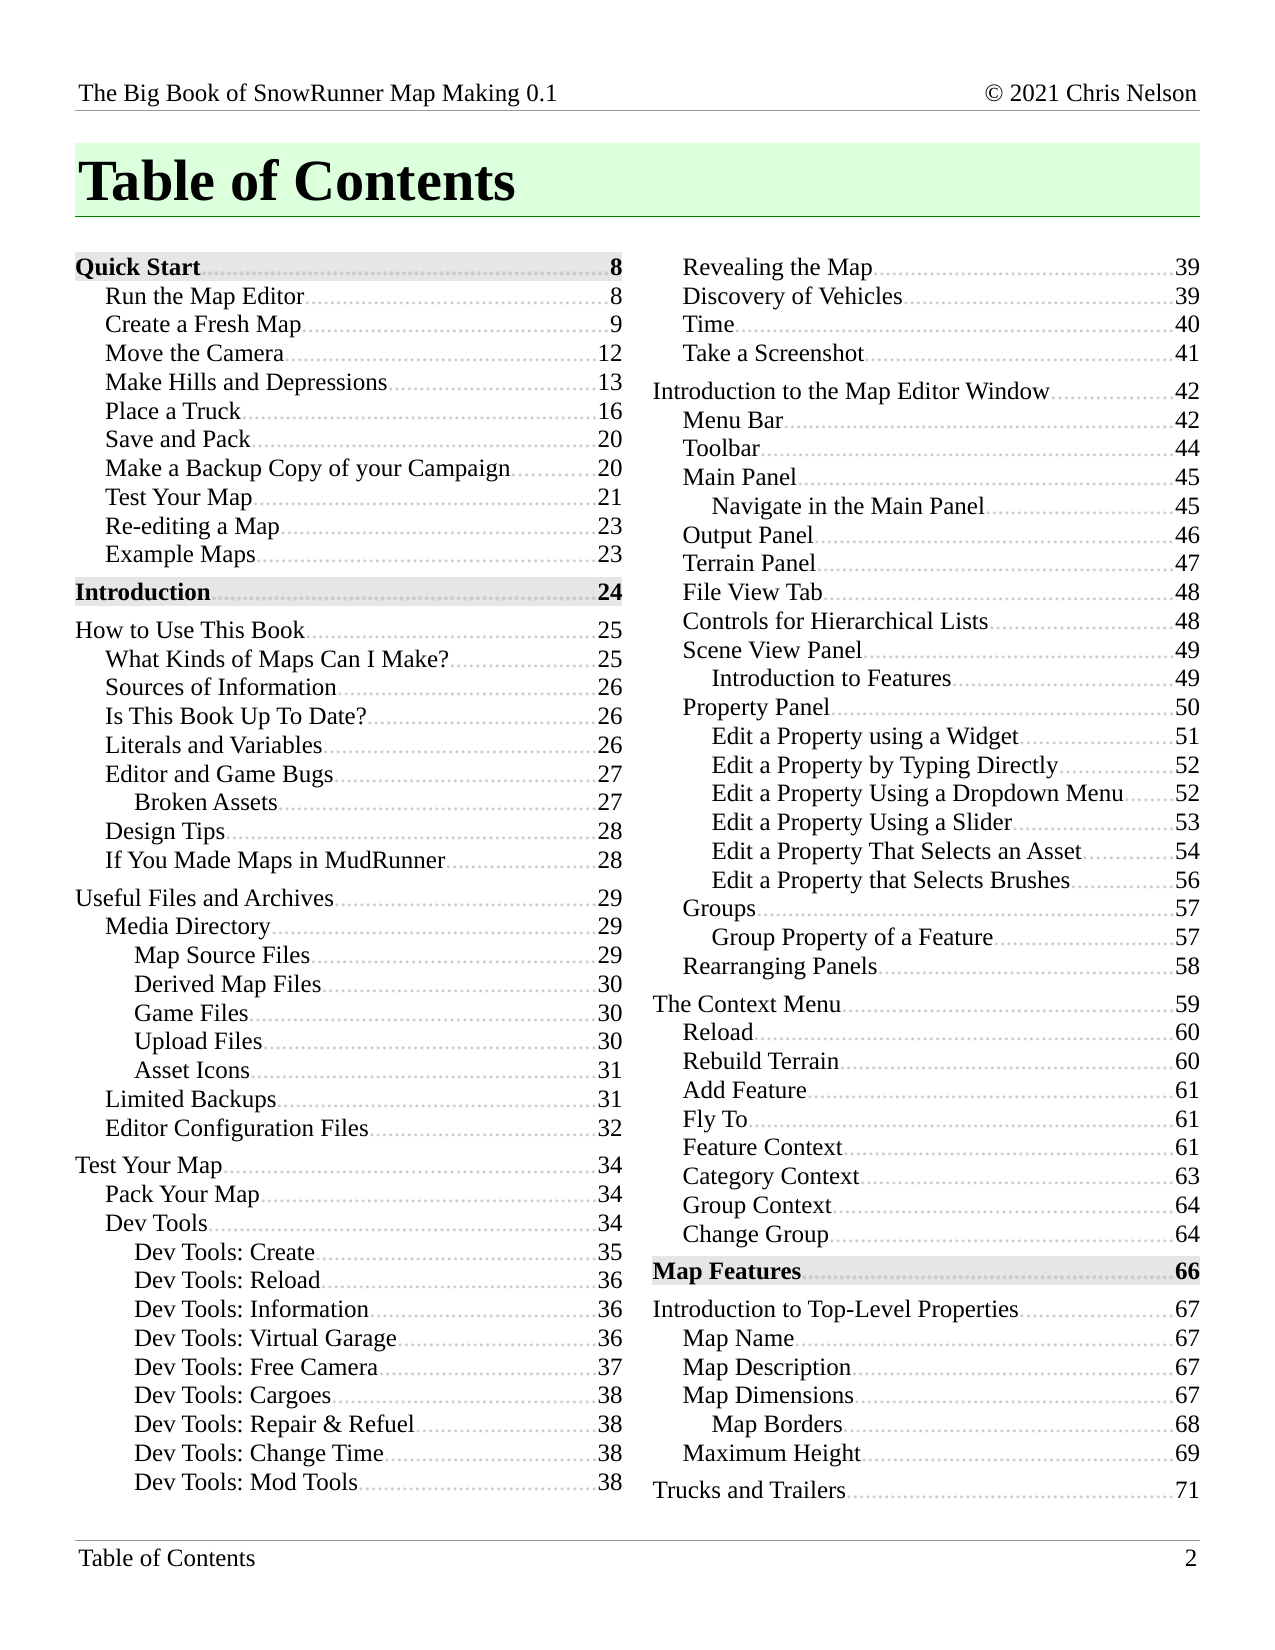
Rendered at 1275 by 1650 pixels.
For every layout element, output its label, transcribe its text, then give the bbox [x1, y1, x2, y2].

text What Kinds of Maps Can I Make? 25 [105, 644, 622, 672]
text Test Your Map 21 [105, 482, 622, 511]
text Make Hills and Depressions 13 [105, 367, 622, 396]
text Reload 60 [682, 1017, 1200, 1046]
text Editor and Game Bugs 27 [105, 759, 622, 787]
text Upload Files 30 [134, 1026, 622, 1055]
text Place a Truck 16 [105, 396, 622, 424]
text Discovery of Vehicles 39 [682, 281, 1200, 309]
text Category Context 63 [682, 1161, 1200, 1190]
text Main Panel 45 [682, 462, 1200, 491]
text Introduction 24 [75, 577, 622, 606]
text Groups 57 [682, 893, 1200, 922]
text Rearranging Panels 58 [682, 951, 1200, 980]
text Dev Tools: Create 35 [134, 1237, 622, 1265]
text Feature Context 61 [682, 1132, 1200, 1161]
text Derived Map Files 30 [134, 969, 622, 998]
text Fly To 61 [682, 1104, 1200, 1132]
text Is This Book Up To Date? 26 [105, 701, 622, 730]
text Move the Camera 12 [105, 338, 622, 367]
text Rebuild Terrain 60 [682, 1046, 1200, 1075]
text File View Tab 48 [682, 577, 1200, 606]
text Pack Your Map 34 [105, 1179, 622, 1208]
text Map Name 67 [682, 1323, 1200, 1352]
text Map Source Files 29 [134, 940, 622, 969]
text Game Files 30 [134, 998, 622, 1026]
text Edit a Property Using a Slider 53 [711, 807, 1200, 836]
text Dev Tools: Repair & Refuel 38 [134, 1409, 622, 1438]
text Edit a Property That Selects an Asset 54 [711, 836, 1200, 865]
text Output Panel 46 [682, 520, 1200, 548]
text Edit a Property that Selects Brushes 56 [711, 865, 1200, 893]
text Asset Icons 31 [134, 1055, 622, 1084]
text Save and Pack 20 [105, 424, 622, 453]
text Make a Backup Copy of your Campaign 20 [105, 453, 622, 482]
text Dev Tools: Information 36 [134, 1294, 622, 1323]
text How to Use This Book 25 [75, 615, 622, 644]
text Property Panel 50 [682, 692, 1200, 721]
text Map Description 67 [682, 1352, 1200, 1380]
text Revealing the Map 39 [682, 252, 1200, 281]
text Quick Start 8 [75, 252, 622, 281]
text Map Borders 68 [711, 1409, 1200, 1438]
text Controls for Hierarchical Lists 48 [682, 606, 1200, 635]
text Maximum Height 69 [682, 1438, 1200, 1467]
text Editor Configuration Files 32 [105, 1113, 622, 1141]
text Trucks and Trailers 71 [652, 1476, 1200, 1504]
text Edit a Property by Typing Directly 52 [711, 750, 1200, 778]
text Dev Tools: Cargoes 38 [134, 1380, 622, 1409]
text Take a Screenshot 41 [682, 338, 1200, 367]
text Dev Tools: Free Camera 37 [134, 1352, 622, 1380]
text Create a Fresh Map 9 [105, 309, 622, 338]
text Add Feature 61 [682, 1075, 1200, 1104]
text Introduction to Features 49 [711, 663, 1200, 692]
text Map Features 66 [652, 1256, 1200, 1285]
text Menu Bar 42 [682, 405, 1200, 433]
text Change Group 64 [682, 1219, 1200, 1247]
text Time 40 [682, 309, 1200, 338]
text Dev Tools: Reload 36 [134, 1265, 622, 1294]
text Dev Tools: Change Time 38 [134, 1438, 622, 1467]
text Navigate in the Main Panel 45 [711, 491, 1200, 520]
text Limited Backups 31 [105, 1084, 622, 1113]
text Scene View Panel 49 [682, 635, 1200, 663]
text Group Property of a Feature 57 [711, 922, 1200, 951]
text If You Made Maps in MudRunner 28 [105, 845, 622, 874]
text Edit a Property using a Widget 51 [711, 721, 1200, 750]
text Design Tips 28 [105, 816, 622, 845]
subtitle Table of Contents [75, 143, 1200, 216]
text Re-editing a Map 23 [105, 511, 622, 539]
text Introduction to the Map Editor Window 42 [652, 376, 1200, 405]
text Sources of Information 26 [105, 672, 622, 701]
text Dev Tools: Mod Tools 38 [134, 1467, 622, 1495]
text Media Directory 29 [105, 911, 622, 940]
text Example Maps 23 [105, 539, 622, 568]
text Terrain Panel 47 [682, 548, 1200, 577]
text Test Your Map 34 [75, 1150, 622, 1179]
text Dev Tools: Virtual Garage 36 [134, 1323, 622, 1352]
text Introduction to Top-Level Properties 67 [652, 1294, 1200, 1323]
text Run the Map Editor 8 [105, 281, 622, 309]
text Map Dimensions 67 [682, 1380, 1200, 1409]
text Broken Assets 27 [134, 787, 622, 816]
text The Context Menu 59 [652, 989, 1200, 1017]
text Edit a Property Using a Dropdown Menu 52 [711, 778, 1200, 807]
text Toolbar 44 [682, 433, 1200, 462]
text Dev Tools 34 [105, 1208, 622, 1237]
text Useful Files and Archives 29 [75, 883, 622, 911]
text Literals and Variables 26 [105, 730, 622, 759]
text Group Context 64 [682, 1190, 1200, 1219]
